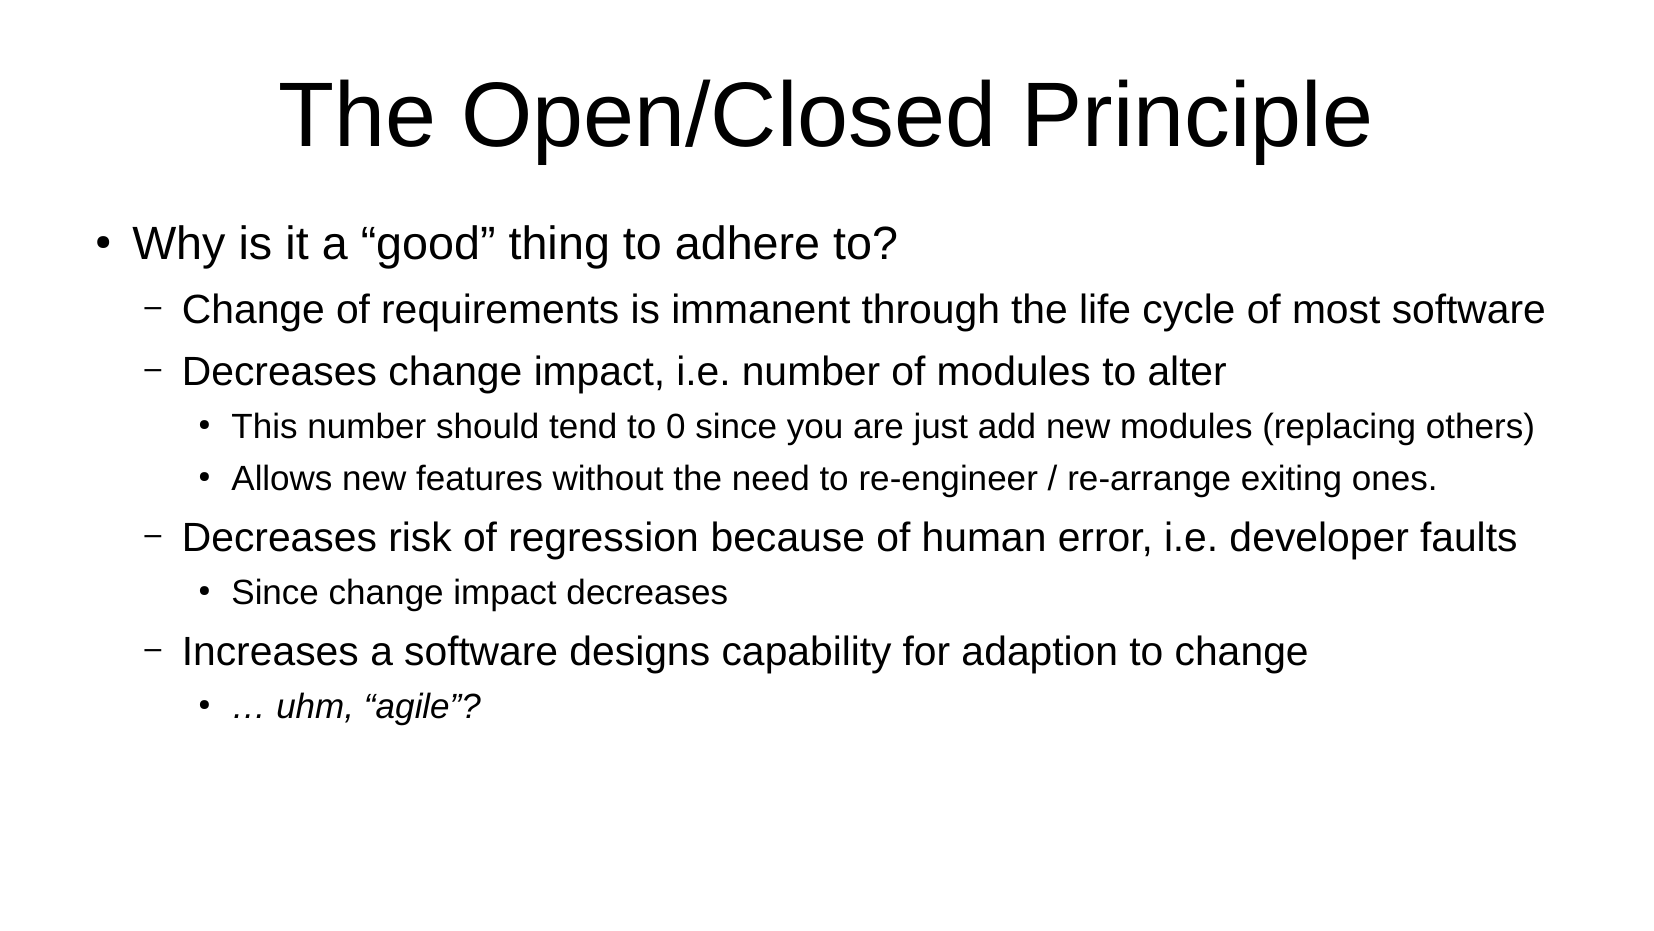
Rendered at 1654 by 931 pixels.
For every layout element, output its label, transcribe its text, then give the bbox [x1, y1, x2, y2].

title The Open/Closed Principle [82, 37, 1571, 193]
list Why is it a “good” thing to adhere to? Change of requirements is immanent through the life cycle of most software Decreases change impact, i.e. number of modules to alter This number should tend to 0 since you are just add new modules (replacing others) Allows new features without the need to re-engineer / re-arrange exiting ones. Decreases risk of regression because of human error, i.e. developer faults Since change impact decreases Increases a software designs capability for adaption to change … uhm, “agile”? [82, 217, 1571, 758]
